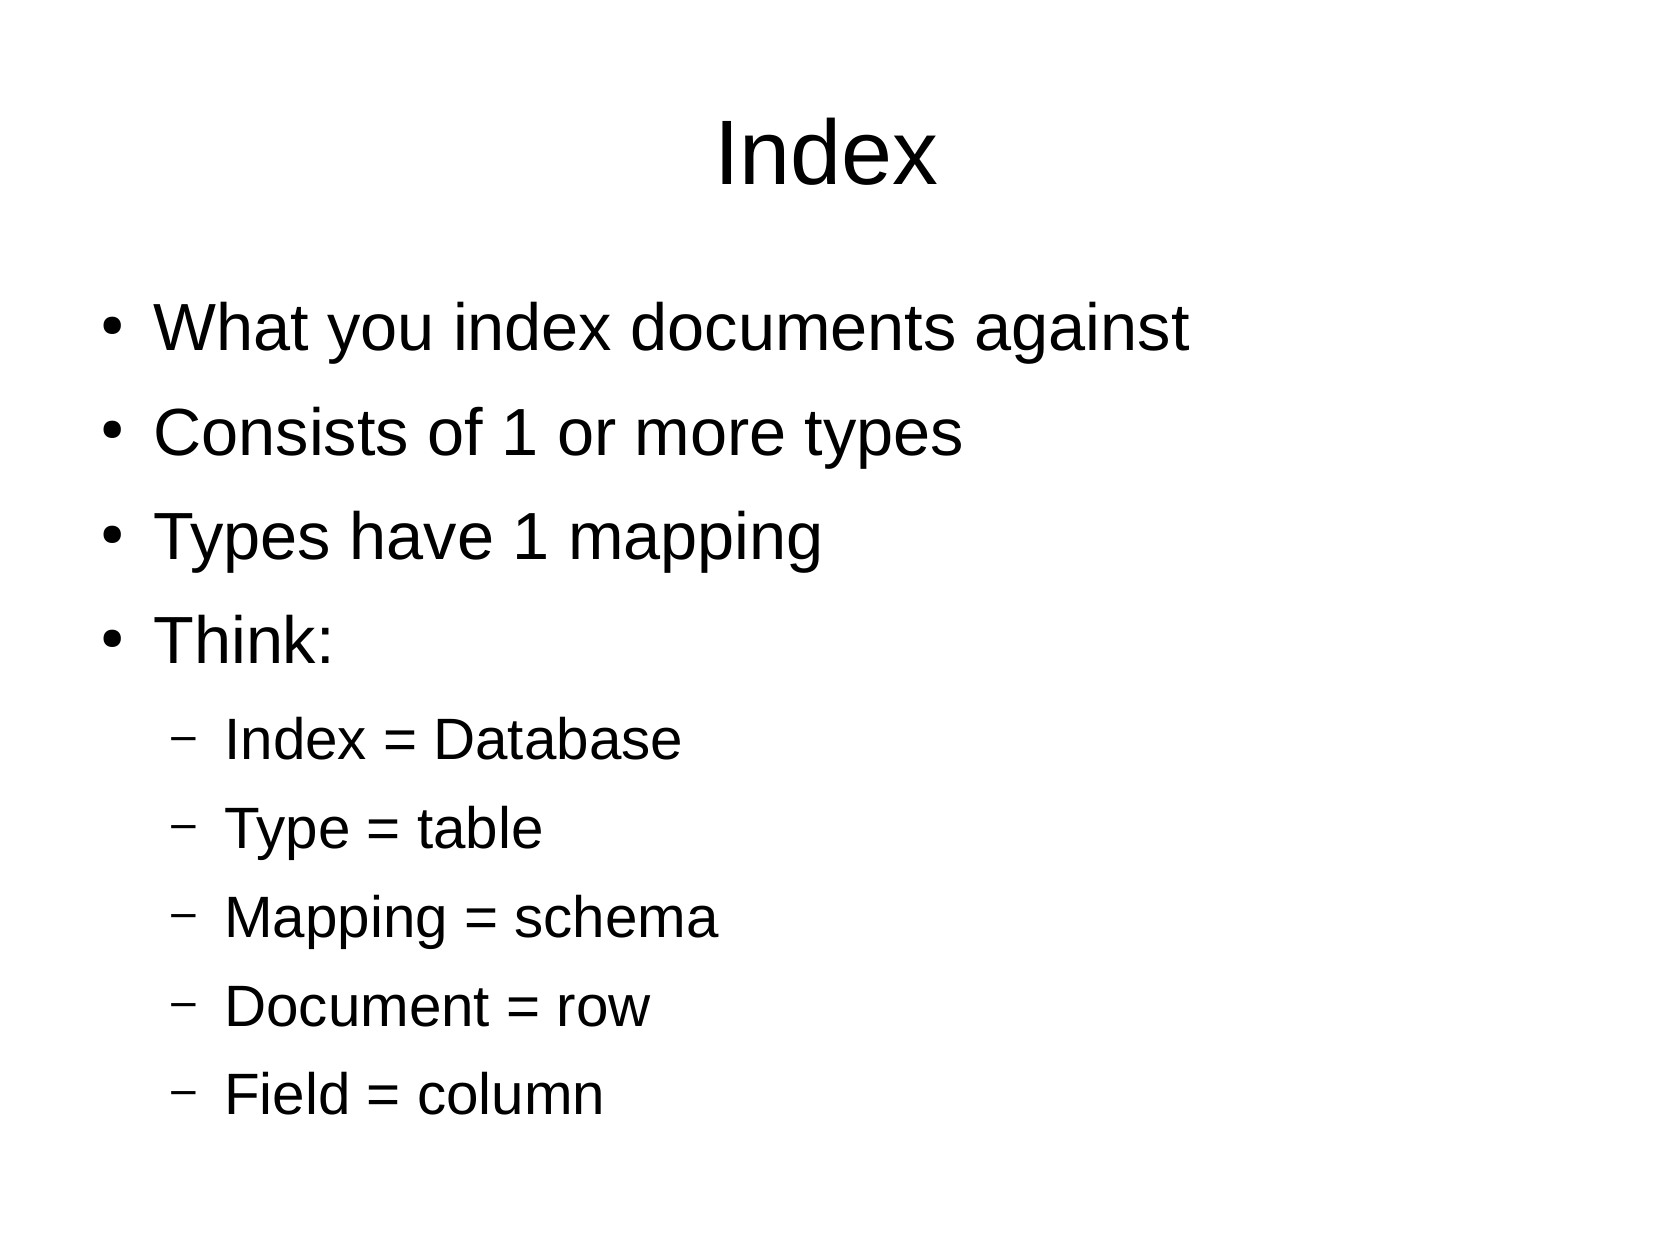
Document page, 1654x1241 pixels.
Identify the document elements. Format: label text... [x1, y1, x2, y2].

title Index [82, 49, 1571, 257]
list What you index documents against Consists of 1 or more types Types have 1 mapping Think: Index = Database Type = table Mapping = schema Document = row Field = column [82, 290, 1571, 1126]
